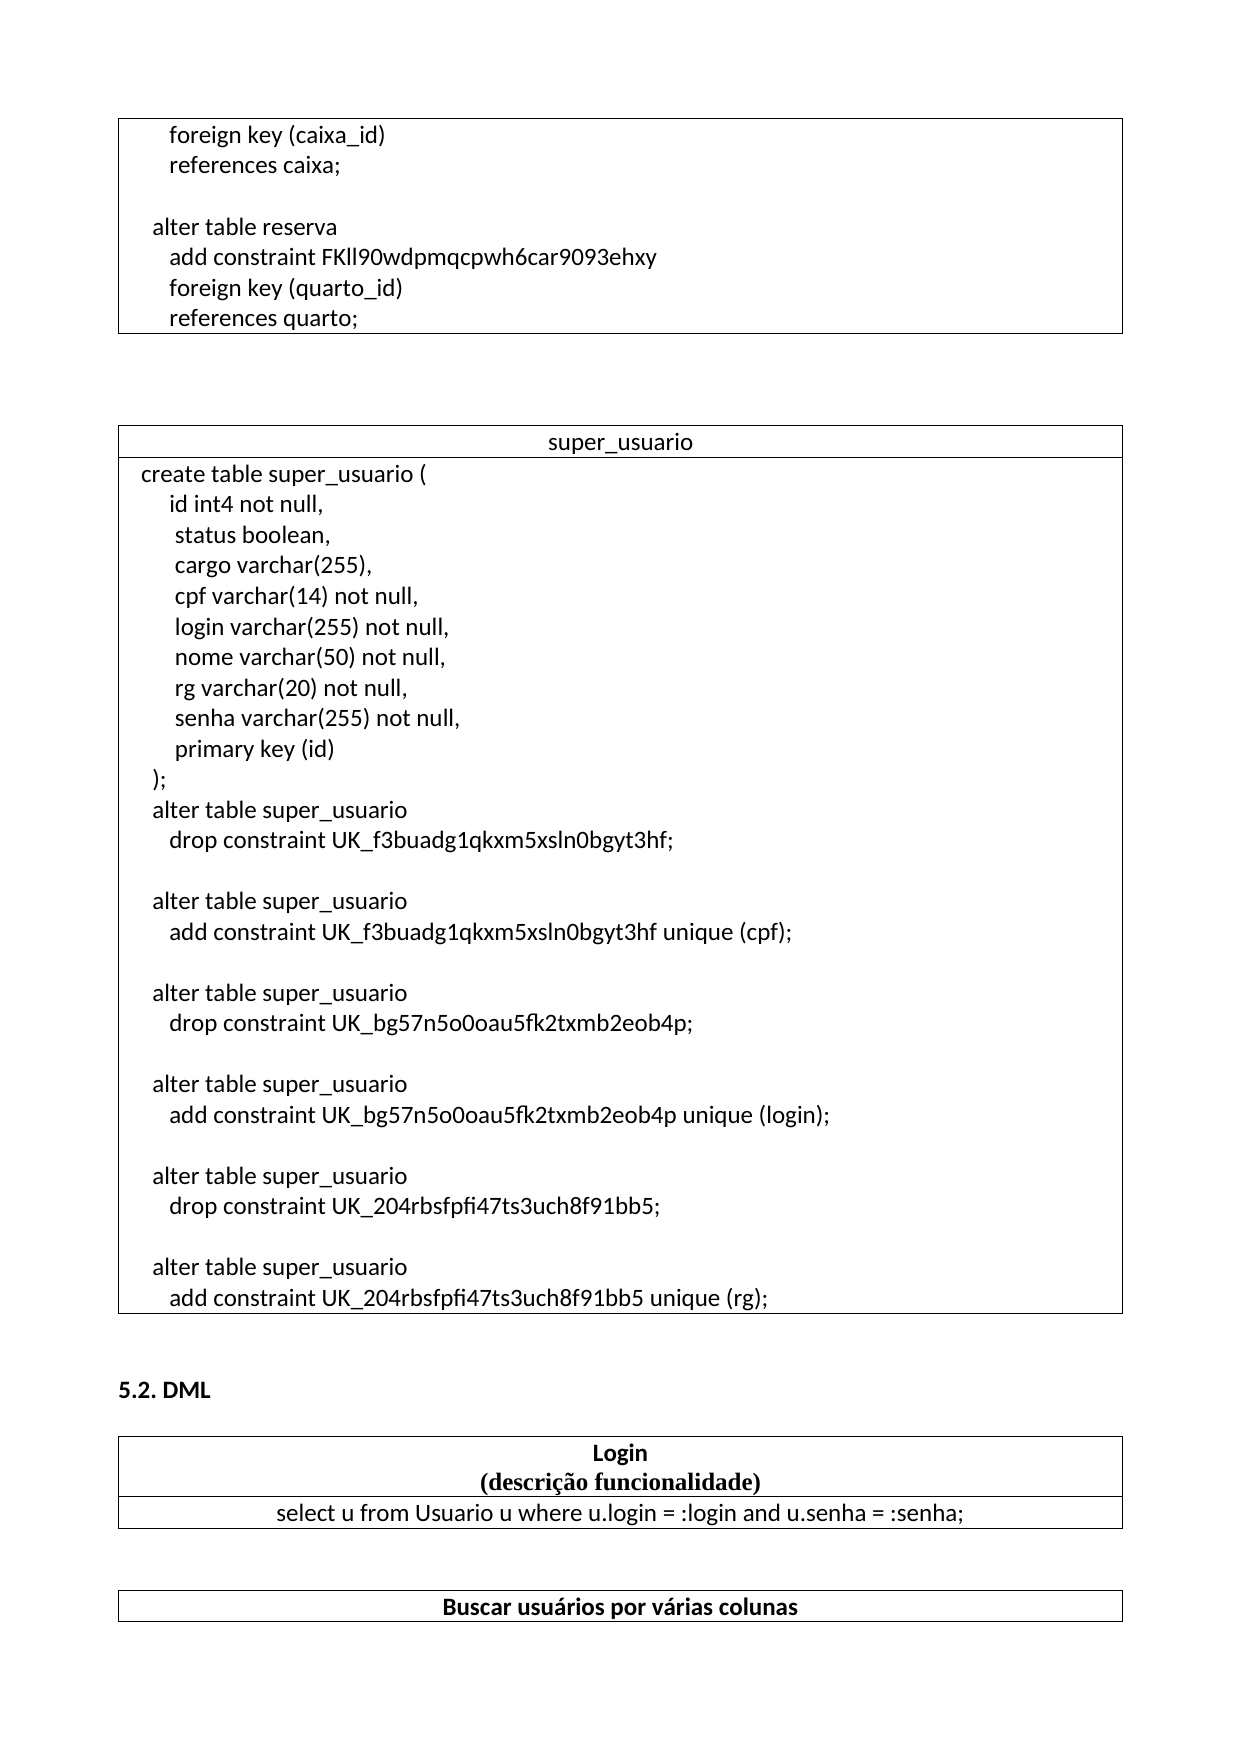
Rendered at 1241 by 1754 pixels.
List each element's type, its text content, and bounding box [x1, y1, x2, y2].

table_header Login (descrição funcionalidade) [119, 1437, 1122, 1496]
table_cell select u from Usuario u where u.login = :login and u.senha = :senha; [119, 1497, 1122, 1528]
table_header super_usuario [119, 426, 1122, 457]
table_header Buscar usuários por várias colunas [119, 1591, 1122, 1621]
text 5.2. DML [118, 1375, 1122, 1405]
table_cell create table super_usuario ( id int4 not null, status boolean, cargo varchar(255), cpf varchar(14) not null, login varchar(255) not null, nome varchar(50) not null, rg varchar(20) not null, senha varchar(255) not null, primary key (id) ); alter table super_usuario drop constraint UK_f3buadg1qkxm5xsln0bgyt3hf; alter table super_usuario add constraint UK_f3buadg1qkxm5xsln0bgyt3hf unique (cpf); alter table super_usuario drop constraint UK_bg57n5o0oau5fk2txmb2eob4p; alter table super_usuario add constraint UK_bg57n5o0oau5fk2txmb2eob4p unique (login); alter table super_usuario drop constraint UK_204rbsfpfi47ts3uch8f91bb5; alter table super_usuario add constraint UK_204rbsfpfi47ts3uch8f91bb5 unique (rg); [119, 458, 1122, 1313]
table_cell foreign key (caixa_id) references caixa; alter table reserva add constraint FKll90wdpmqcpwh6car9093ehxy foreign key (quarto_id) references quarto; [119, 119, 1122, 333]
